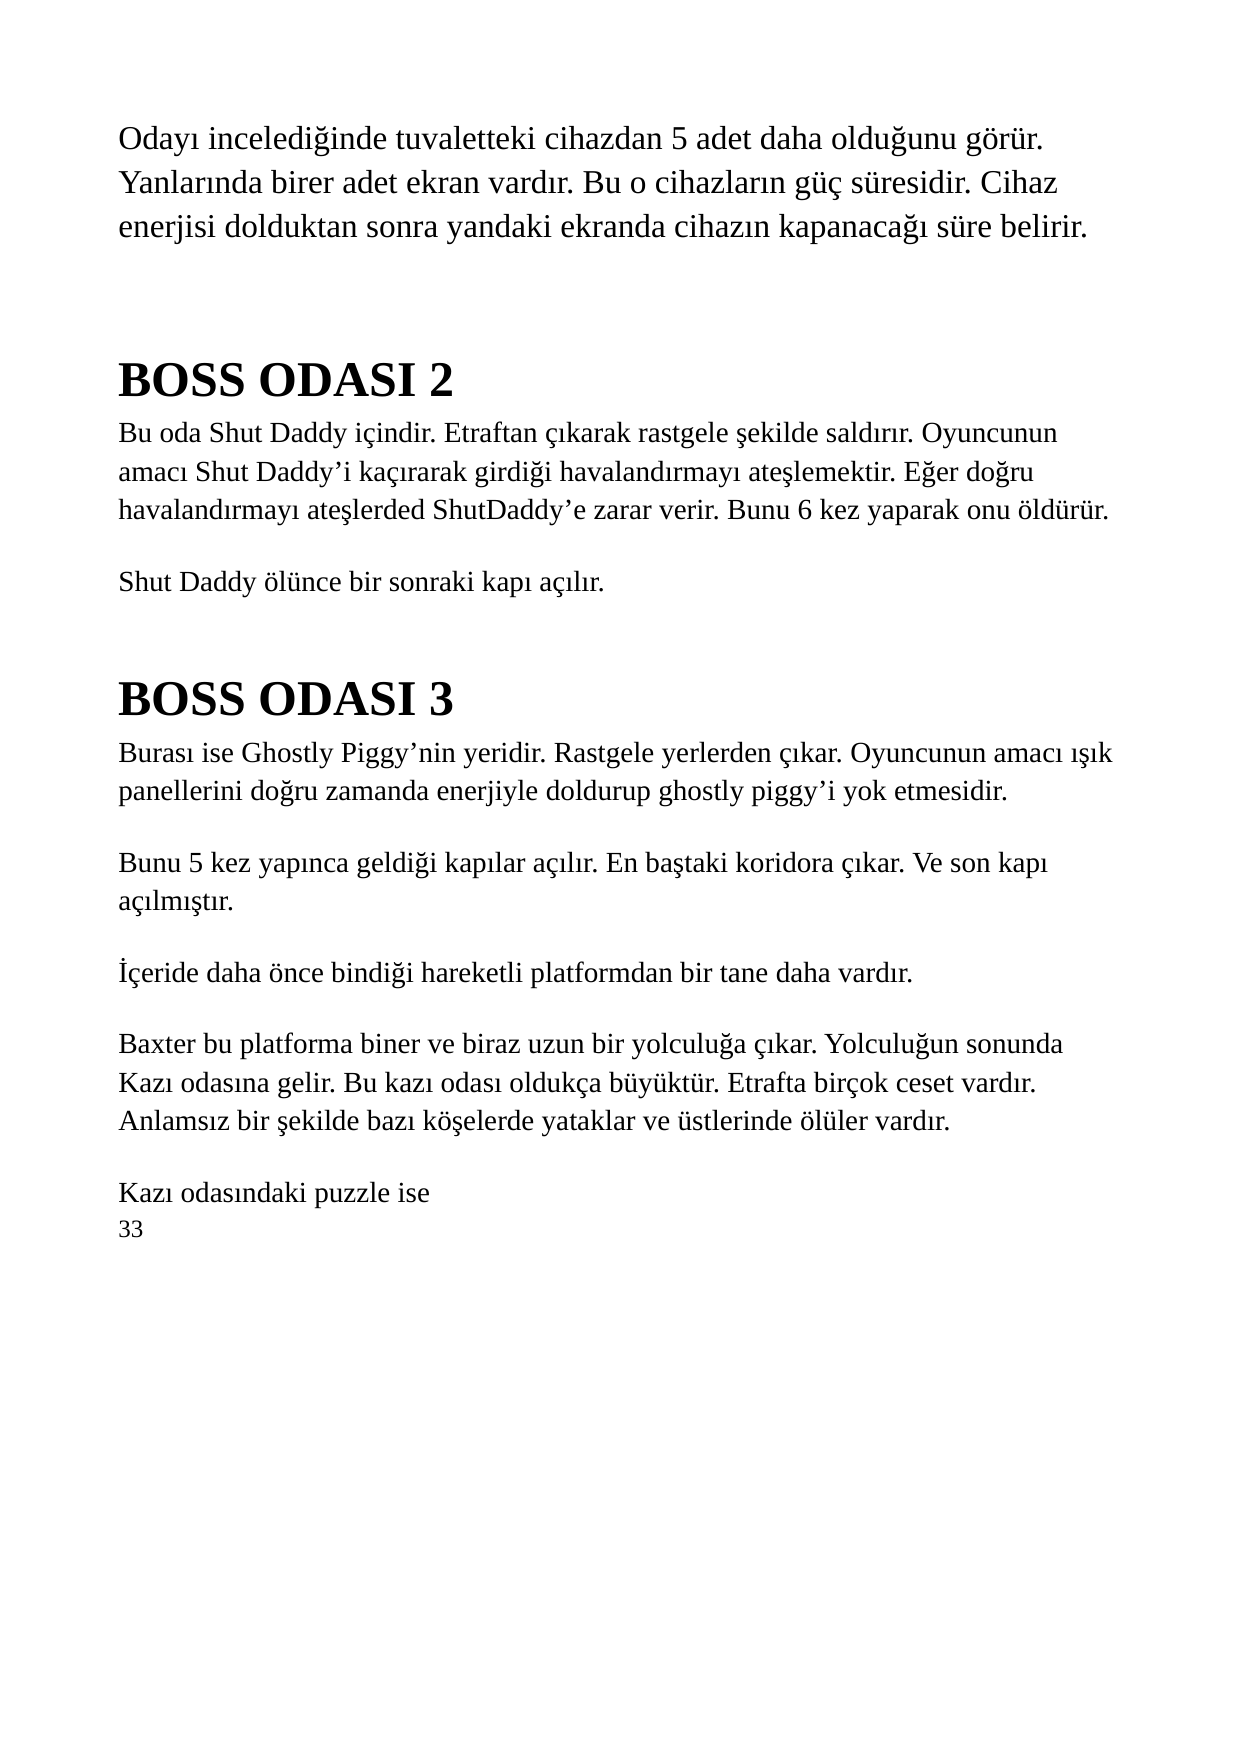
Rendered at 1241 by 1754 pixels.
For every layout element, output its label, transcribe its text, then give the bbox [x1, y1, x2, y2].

text Shut Daddy ölünce bir sonraki kapı açılır. [118, 564, 1122, 598]
text Kazı odasındaki puzzle ise [118, 1175, 1122, 1209]
text BOSS ODASI 3 [118, 669, 1122, 726]
text Bu oda Shut Daddy içindir. Etraftan çıkarak rastgele şekilde saldırır. Oyuncunun amacı Shut Daddy’i kaçırarak girdiği havalandırmayı ateşlemektir. Eğer doğru havalandırmayı ateşlerded ShutDaddy’e zarar verir. Bunu 6 kez yaparak onu öldürür. [118, 415, 1122, 526]
text Bunu 5 kez yapınca geldiği kapılar açılır. En baştaki koridora çıkar. Ve son kapı açılmıştır. [118, 845, 1122, 917]
text İçeride daha önce bindiği hareketli platformdan bir tane daha vardır. [118, 955, 1122, 988]
text 33 [118, 1214, 1122, 1242]
text Burası ise Ghostly Piggy’nin yeridir. Rastgele yerlerden çıkar. Oyuncunun amacı ışık panellerini doğru zamanda enerjiyle doldurup ghostly piggy’i yok etmesidir. [118, 735, 1122, 807]
text Baxter bu platforma biner ve biraz uzun bir yolculuğa çıkar. Yolculuğun sonunda Kazı odasına gelir. Bu kazı odası oldukça büyüktür. Etrafta birçok ceset vardır. Anlamsız bir şekilde bazı köşelerde yataklar ve üstlerinde ölüler vardır. [118, 1026, 1122, 1137]
text Odayı incelediğinde tuvaletteki cihazdan 5 adet daha olduğunu görür. Yanlarında birer adet ekran vardır. Bu o cihazların güç süresidir. Cihaz enerjisi dolduktan sonra yandaki ekranda cihazın kapanacağı süre belirir. [118, 118, 1122, 244]
text BOSS ODASI 2 [118, 349, 1122, 407]
